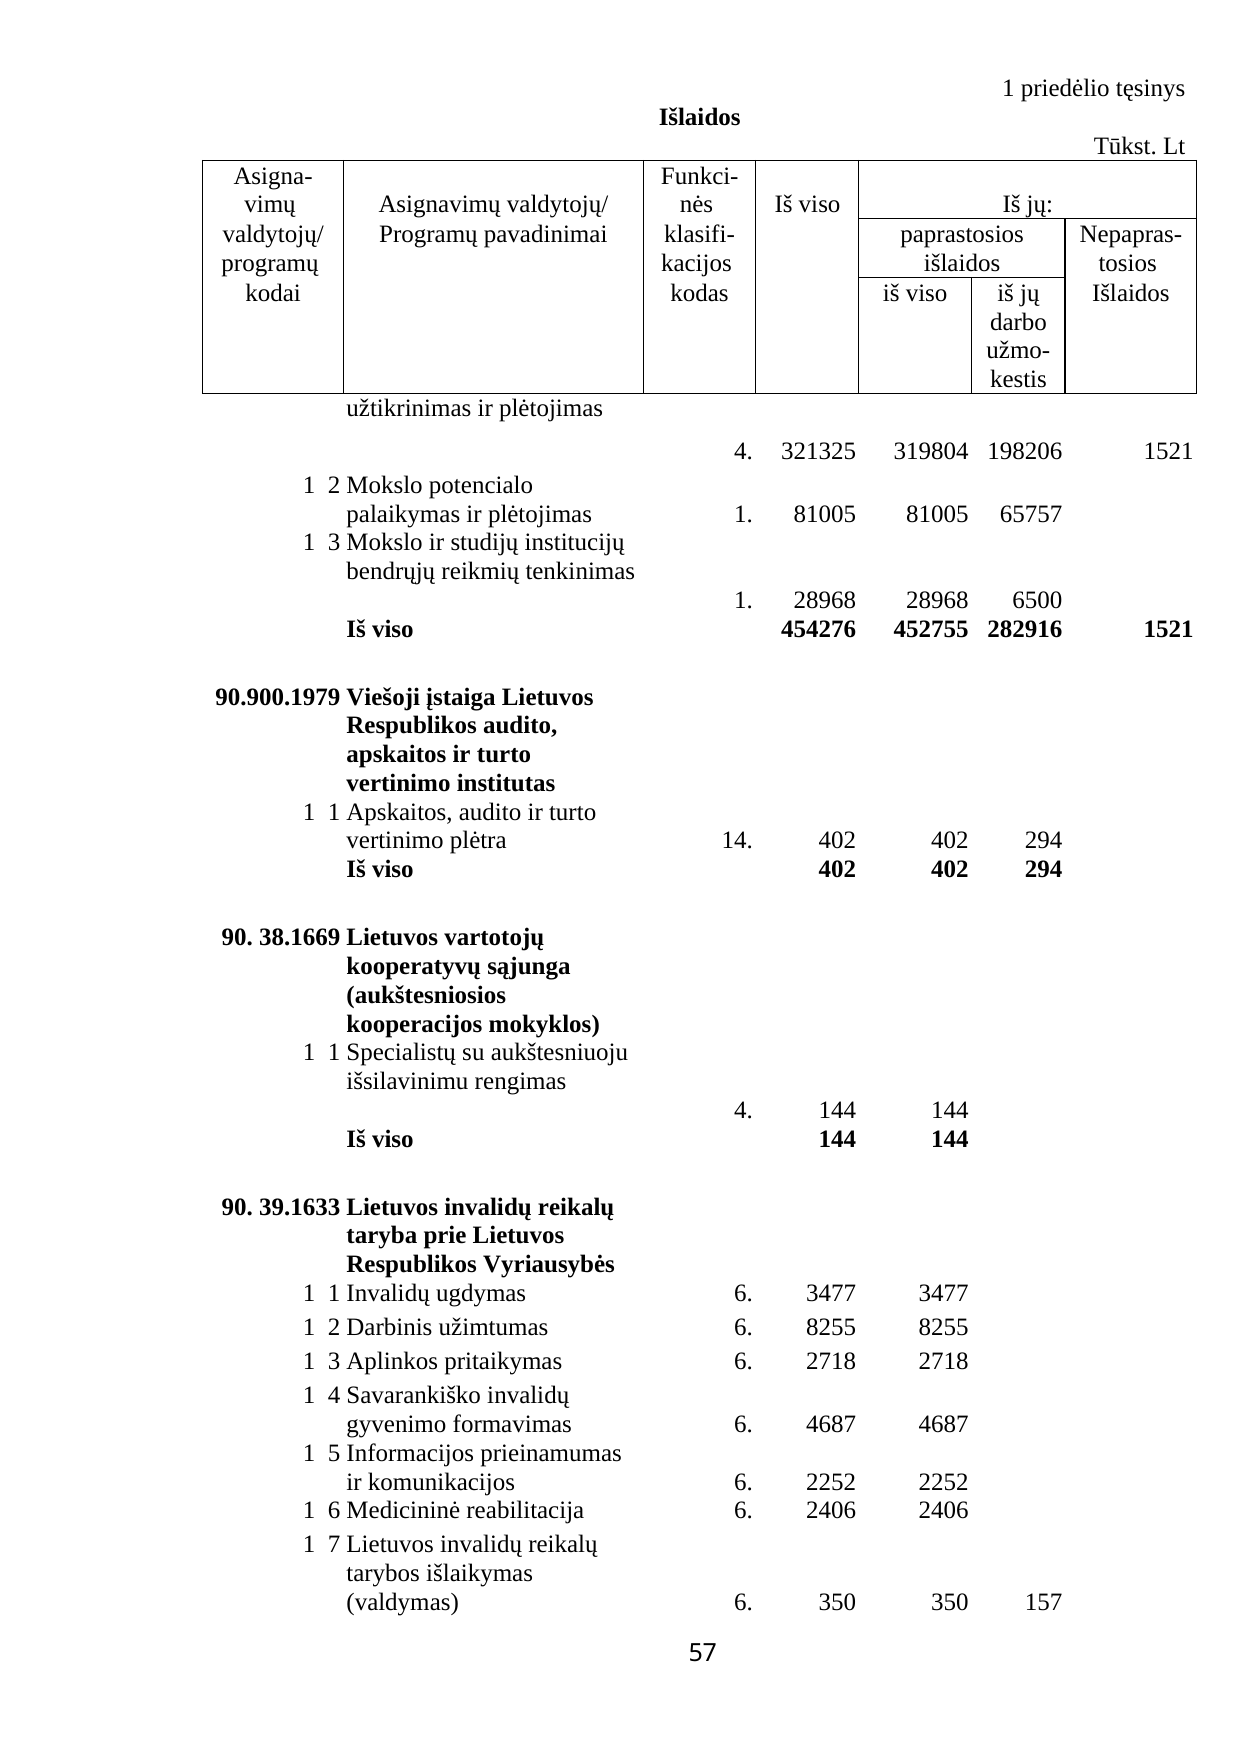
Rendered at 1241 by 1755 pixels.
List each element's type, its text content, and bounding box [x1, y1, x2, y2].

table_cell 402 [859, 797, 971, 854]
table_cell 198206 [971, 436, 1065, 470]
table_cell [971, 682, 1065, 797]
table_cell [343, 648, 643, 682]
table_cell [643, 1192, 756, 1278]
table_cell 2252 [756, 1438, 859, 1495]
table_cell 282916 [971, 614, 1065, 648]
table_cell [1065, 682, 1196, 797]
table_cell 321325 [756, 436, 859, 470]
table_cell 144 [756, 1038, 859, 1124]
table_cell [756, 648, 859, 682]
table_cell [343, 889, 643, 922]
table_cell [203, 614, 343, 648]
table_cell [1065, 1038, 1196, 1124]
table_cell [643, 854, 756, 888]
table_cell 1 4 [203, 1380, 343, 1438]
table_cell 1 2 [203, 470, 343, 527]
table_cell 6. [643, 1495, 756, 1529]
table_cell 81005 [756, 470, 859, 527]
table_cell [971, 1124, 1065, 1158]
table_cell 2406 [756, 1495, 859, 1529]
table_cell 350 [859, 1529, 971, 1616]
table_cell Lietuvos invalidų reikalų tarybos išlaikymas (valdymas) [343, 1529, 643, 1616]
table_cell Lietuvos vartotojų kooperatyvų sąjunga (aukštesniosios kooperacijos mokyklos) [343, 923, 643, 1037]
table_cell [643, 648, 756, 682]
table_cell 2406 [859, 1495, 971, 1529]
table_cell [859, 394, 971, 436]
table_cell [859, 889, 971, 922]
table_cell [203, 889, 343, 922]
table_cell 6. [643, 1438, 756, 1495]
table_cell [971, 648, 1065, 682]
table_cell 1 1 [203, 1038, 343, 1124]
table_cell užtikrinimas ir plėtojimas [343, 394, 643, 436]
table_cell 6. [643, 1529, 756, 1616]
table_cell 3477 [756, 1278, 859, 1312]
table_cell 4687 [756, 1380, 859, 1438]
table_cell [643, 1124, 756, 1158]
table_cell 144 [859, 1038, 971, 1124]
table_cell 4. [643, 436, 756, 470]
table_cell [756, 218, 858, 277]
table_cell [1065, 1158, 1196, 1192]
table_cell Nepapras-tosios [1066, 219, 1196, 277]
table_cell Iš viso [756, 161, 858, 218]
table_cell 350 [756, 1529, 859, 1616]
table_cell [971, 923, 1065, 1037]
table_cell 6. [643, 1312, 756, 1346]
table_cell [643, 1158, 756, 1192]
table_cell 319804 [859, 436, 971, 470]
table_cell Iš viso [343, 614, 643, 648]
table_cell 2718 [859, 1346, 971, 1380]
table_cell [971, 1038, 1065, 1124]
table_cell 90.900.1979 [203, 682, 343, 797]
table_cell [1065, 854, 1196, 888]
table_cell [859, 682, 971, 797]
table_cell Medicininė reabilitacija [343, 1495, 643, 1529]
table_cell 402 [859, 854, 971, 888]
table_cell Savarankiško invalidų gyvenimo formavimas [343, 1380, 643, 1438]
table_cell 1 7 [203, 1529, 343, 1616]
table_cell 1 1 [203, 797, 343, 854]
table_cell [756, 1192, 859, 1278]
table_cell 1521 [1065, 436, 1196, 470]
table_cell 402 [756, 797, 859, 854]
table_cell [203, 394, 343, 436]
table_cell 1521 [1065, 614, 1196, 648]
table_cell 294 [971, 797, 1065, 854]
table_cell 8255 [756, 1312, 859, 1346]
table_cell [1065, 528, 1196, 614]
table_cell [971, 1495, 1065, 1529]
table_cell Asignavimų valdytojų/ [344, 161, 643, 218]
table_cell [859, 923, 971, 1037]
table_cell Specialistų su aukštesniuoju išsilavinimu rengimas [343, 1038, 643, 1124]
table_cell Išlaidos [1066, 277, 1196, 393]
table_cell Lietuvos invalidų reikalų taryba prie Lietuvos Respublikos Vyriausybės [343, 1192, 643, 1278]
table_cell [756, 394, 859, 436]
table_cell [1065, 797, 1196, 854]
table_cell [203, 1158, 343, 1192]
table_cell 144 [859, 1124, 971, 1158]
table_cell 1 3 [203, 528, 343, 614]
table_cell [1065, 889, 1196, 922]
table_cell [1065, 1529, 1196, 1616]
table_cell iš jų darbo užmo-kestis [972, 278, 1064, 393]
table_cell Darbinis užimtumas [343, 1312, 643, 1346]
table_cell [1065, 1312, 1196, 1346]
table_cell Viešoji įstaiga Lietuvos Respublikos audito, apskaitos ir turto vertinimo institutas [343, 682, 643, 797]
table_cell Išlaidos [203, 102, 1196, 131]
table_cell 1. [643, 470, 756, 527]
table_cell 90. 38.1669 [203, 923, 343, 1037]
table_cell [971, 1346, 1065, 1380]
table_cell [971, 394, 1065, 436]
table_cell 2718 [756, 1346, 859, 1380]
table_cell 144 [756, 1124, 859, 1158]
table_cell 4. [643, 1038, 756, 1124]
table_cell 14. [643, 797, 756, 854]
table_cell [1065, 1380, 1196, 1438]
table_cell 3477 [859, 1278, 971, 1312]
table_cell [1065, 470, 1196, 527]
table_cell Tūkst. Lt [203, 131, 1196, 160]
table_cell [1065, 1192, 1196, 1278]
table_cell Asigna-vimų [203, 161, 343, 218]
table_cell 4687 [859, 1380, 971, 1438]
table_cell [643, 889, 756, 922]
table_cell [971, 1312, 1065, 1346]
table_cell 402 [756, 854, 859, 888]
table_cell kodas [644, 277, 755, 393]
table_cell [343, 1158, 643, 1192]
table_cell 157 [971, 1529, 1065, 1616]
table_cell [756, 923, 859, 1037]
table_cell [203, 648, 343, 682]
table_cell [1065, 1124, 1196, 1158]
table_cell klasifi-kacijos [644, 218, 755, 277]
table_cell [756, 1158, 859, 1192]
table_cell [203, 1124, 343, 1158]
table_cell [643, 614, 756, 648]
table_cell [756, 682, 859, 797]
table_cell Mokslo ir studijų institucijų bendrųjų reikmių tenkinimas [343, 528, 643, 614]
table_cell [756, 889, 859, 922]
table_cell [344, 277, 643, 393]
table_cell [859, 1158, 971, 1192]
table_cell 1 3 [203, 1346, 343, 1380]
table_cell 81005 [859, 470, 971, 527]
table_cell 1 2 [203, 1312, 343, 1346]
table_cell Informacijos prieinamumas ir komunikacijos [343, 1438, 643, 1495]
table_cell 8255 [859, 1312, 971, 1346]
table_cell 2252 [859, 1438, 971, 1495]
table_cell [643, 394, 756, 436]
table_cell 454276 [756, 614, 859, 648]
table_cell Funkci-nės [644, 161, 755, 218]
table_cell [859, 648, 971, 682]
table_cell Programų pavadinimai [344, 218, 643, 277]
table_cell [971, 1438, 1065, 1495]
table_cell [1065, 1346, 1196, 1380]
table_cell Iš viso [343, 854, 643, 888]
table_cell [1065, 1438, 1196, 1495]
table_cell [859, 1192, 971, 1278]
table_cell 65757 [971, 470, 1065, 527]
table_cell 1. [643, 528, 756, 614]
table_cell Mokslo potencialo palaikymas ir plėtojimas [343, 470, 643, 527]
table_cell 6500 [971, 528, 1065, 614]
table_cell [1065, 394, 1196, 436]
table_cell 6. [643, 1380, 756, 1438]
table_cell paprastosios išlaidos [859, 219, 1064, 277]
table_cell 28968 [859, 528, 971, 614]
table_cell [203, 854, 343, 888]
table_cell [1065, 648, 1196, 682]
table_cell [971, 889, 1065, 922]
table_cell 452755 [859, 614, 971, 648]
table_cell 1 1 [203, 1278, 343, 1312]
table_cell [756, 277, 858, 393]
table_cell 6. [643, 1346, 756, 1380]
table_cell Apskaitos, audito ir turto vertinimo plėtra [343, 797, 643, 854]
table_cell [971, 1158, 1065, 1192]
table_cell valdytojų/ programų [203, 218, 343, 277]
table_cell iš viso [859, 278, 971, 393]
table_cell [1065, 923, 1196, 1037]
table_cell [971, 1380, 1065, 1438]
table_cell [971, 1192, 1065, 1278]
table_cell 1 6 [203, 1495, 343, 1529]
table_cell Aplinkos pritaikymas [343, 1346, 643, 1380]
table_cell 90. 39.1633 [203, 1192, 343, 1278]
table_cell [643, 682, 756, 797]
table_cell [1065, 1495, 1196, 1529]
table_cell Invalidų ugdymas [343, 1278, 643, 1312]
table_cell [643, 923, 756, 1037]
table_cell [1065, 1278, 1196, 1312]
table_cell Iš viso [343, 1124, 643, 1158]
table_cell 294 [971, 854, 1065, 888]
table_cell 1 5 [203, 1438, 343, 1495]
table_cell [971, 1278, 1065, 1312]
table_cell Iš jų: [859, 161, 1196, 218]
table_cell 28968 [756, 528, 859, 614]
table_cell kodai [203, 277, 343, 393]
table_cell [203, 436, 343, 470]
table_cell [343, 436, 643, 470]
table_cell 6. [643, 1278, 756, 1312]
table_header 1 priedėlio tęsinys [203, 74, 1196, 102]
